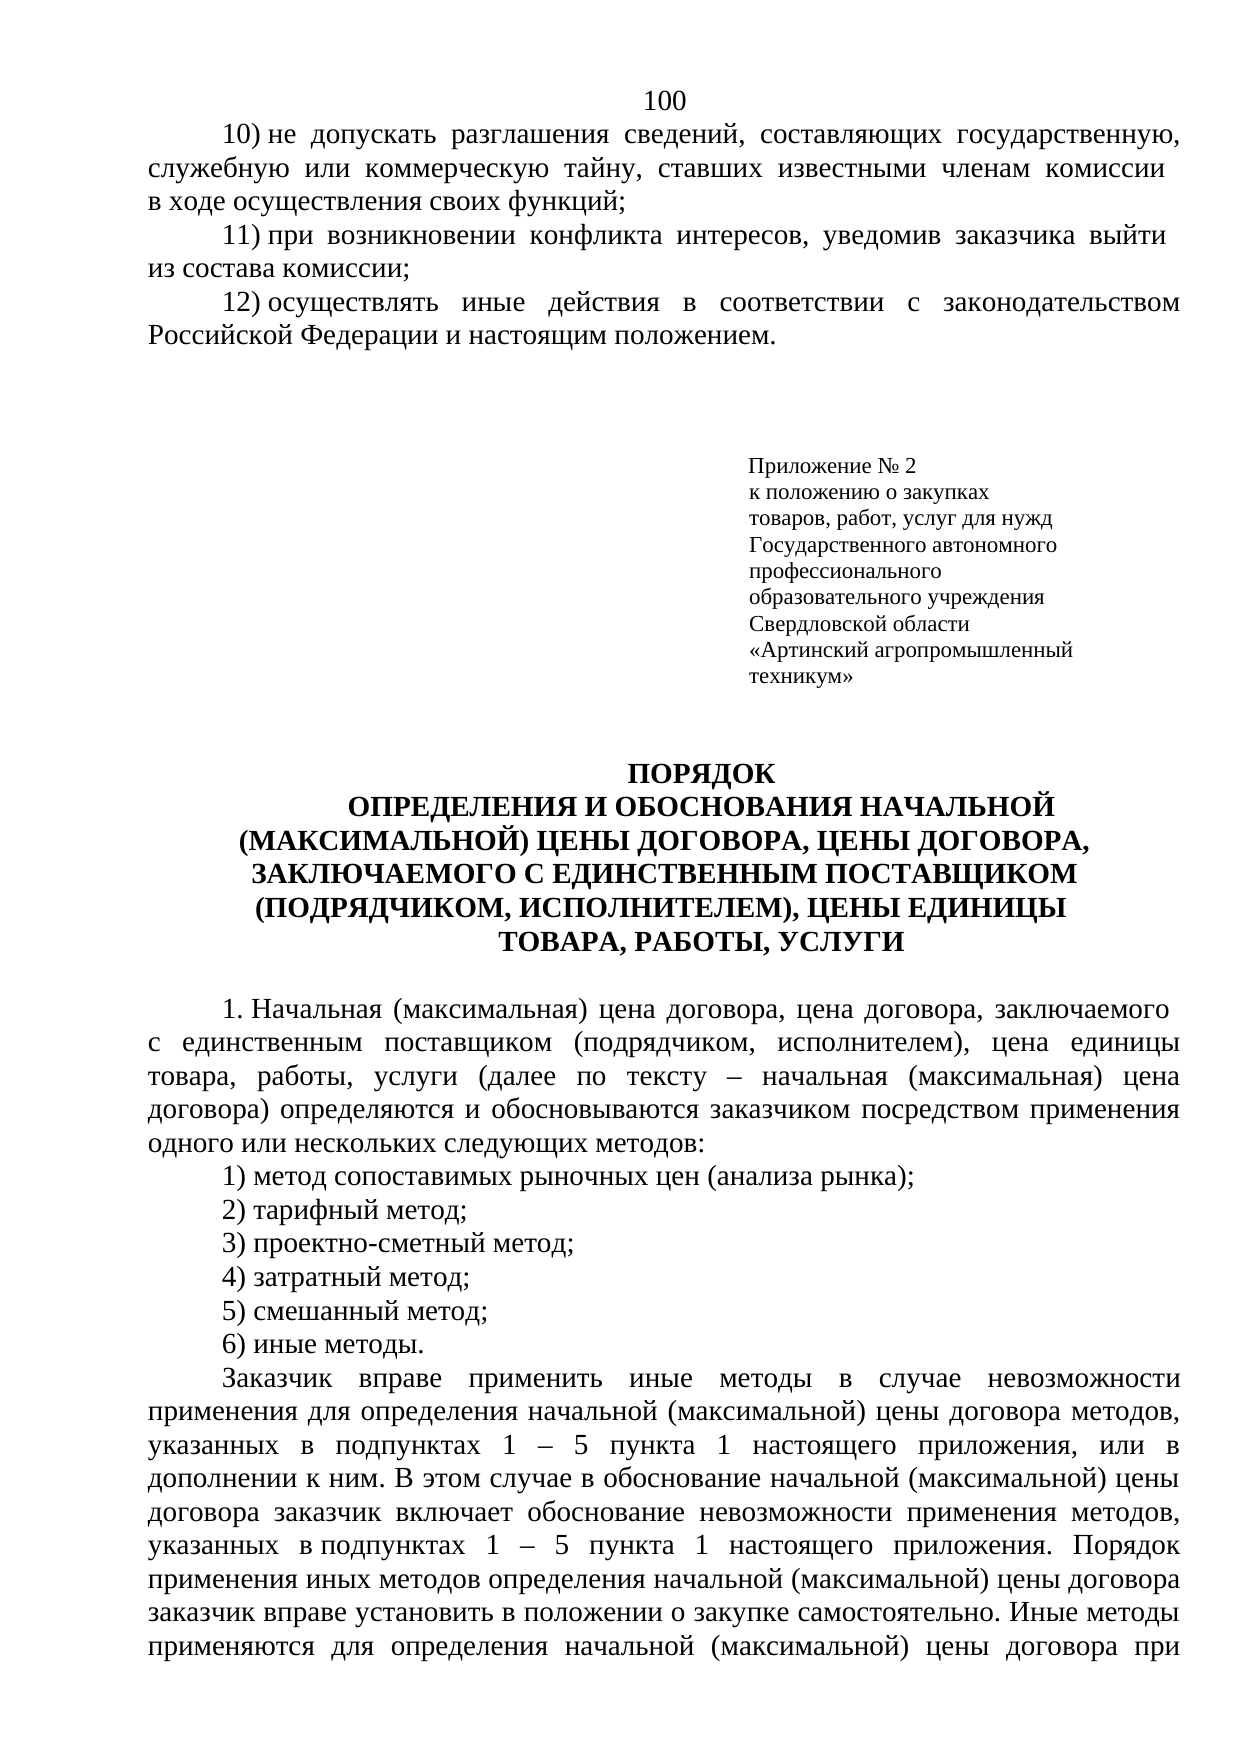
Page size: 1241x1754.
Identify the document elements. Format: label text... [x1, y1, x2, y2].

text ТОВАРА, РАБОТЫ, УСЛУГИ [148, 924, 1181, 957]
text Свердловской области [148, 610, 1181, 636]
text 11) при возникновении конфликта интересов, уведомив заказчика выйти из состава комиссии; [148, 217, 1181, 284]
text образовательного учреждения [148, 583, 1181, 610]
text Заказчик вправе применить иные методы в случае невозможности применения для определения начальной (максимальной) цены договора методов, указанных в подпунктах 1 – 5 пункта 1 настоящего приложения, или в дополнении к ним. В этом случае в обоснование начальной (максимальной) цены договора заказчик включает обоснование невозможности применения методов, указанных в подпунктах 1 – 5 пункта 1 настоящего приложения. Порядок применения иных методов определения начальной (максимальной) цены договора заказчик вправе установить в положении о закупке самостоятельно. Иные методы применяются для определения начальной (максимальной) цены договора при [148, 1360, 1181, 1662]
text 1) метод сопоставимых рыночных цен (анализа рынка); [148, 1158, 1181, 1192]
text товаров, работ, услуг для нужд [148, 504, 1181, 531]
text Государственного автономного [148, 531, 1181, 557]
text 1. Начальная (максимальная) цена договора, цена договора, заключаемого с единственным поставщиком (подрядчиком, исполнителем), цена единицы товара, работы, услуги (далее по тексту – начальная (максимальная) цена договора) определяются и обосновываются заказчиком посредством применения одного или нескольких следующих методов: [148, 991, 1181, 1158]
text 5) смешанный метод; [148, 1293, 1181, 1326]
text Приложение № 2 [148, 452, 1181, 478]
text ПОРЯДОК [148, 756, 1181, 789]
text 6) иные методы. [148, 1326, 1181, 1360]
text профессионального [148, 557, 1181, 583]
text 4) затратный метод; [148, 1259, 1181, 1293]
text 10) не допускать разглашения сведений, составляющих государственную, служебную или коммерческую тайну, ставших известными членам комиссии в ходе осуществления своих функций; [148, 116, 1181, 217]
text «Артинский агропромышленный [148, 636, 1181, 662]
text техникум» [148, 662, 1181, 689]
text ОПРЕДЕЛЕНИЯ И ОБОСНОВАНИЯ НАЧАЛЬНОЙ (МАКСИМАЛЬНОЙ) ЦЕНЫ ДОГОВОРА, ЦЕНЫ ДОГОВОРА, ЗАКЛЮЧАЕМОГО С ЕДИНСТВЕННЫМ ПОСТАВЩИКОМ (ПОДРЯДЧИКОМ, ИСПОЛНИТЕЛЕМ), ЦЕНЫ ЕДИНИЦЫ [148, 789, 1181, 924]
text 3) проектно-сметный метод; [148, 1226, 1181, 1259]
text 12) осуществлять иные действия в соответствии с законодательством Российской Федерации и настоящим положением. [148, 284, 1181, 351]
text 2) тарифный метод; [148, 1192, 1181, 1226]
text к положению о закупках [148, 478, 1181, 504]
